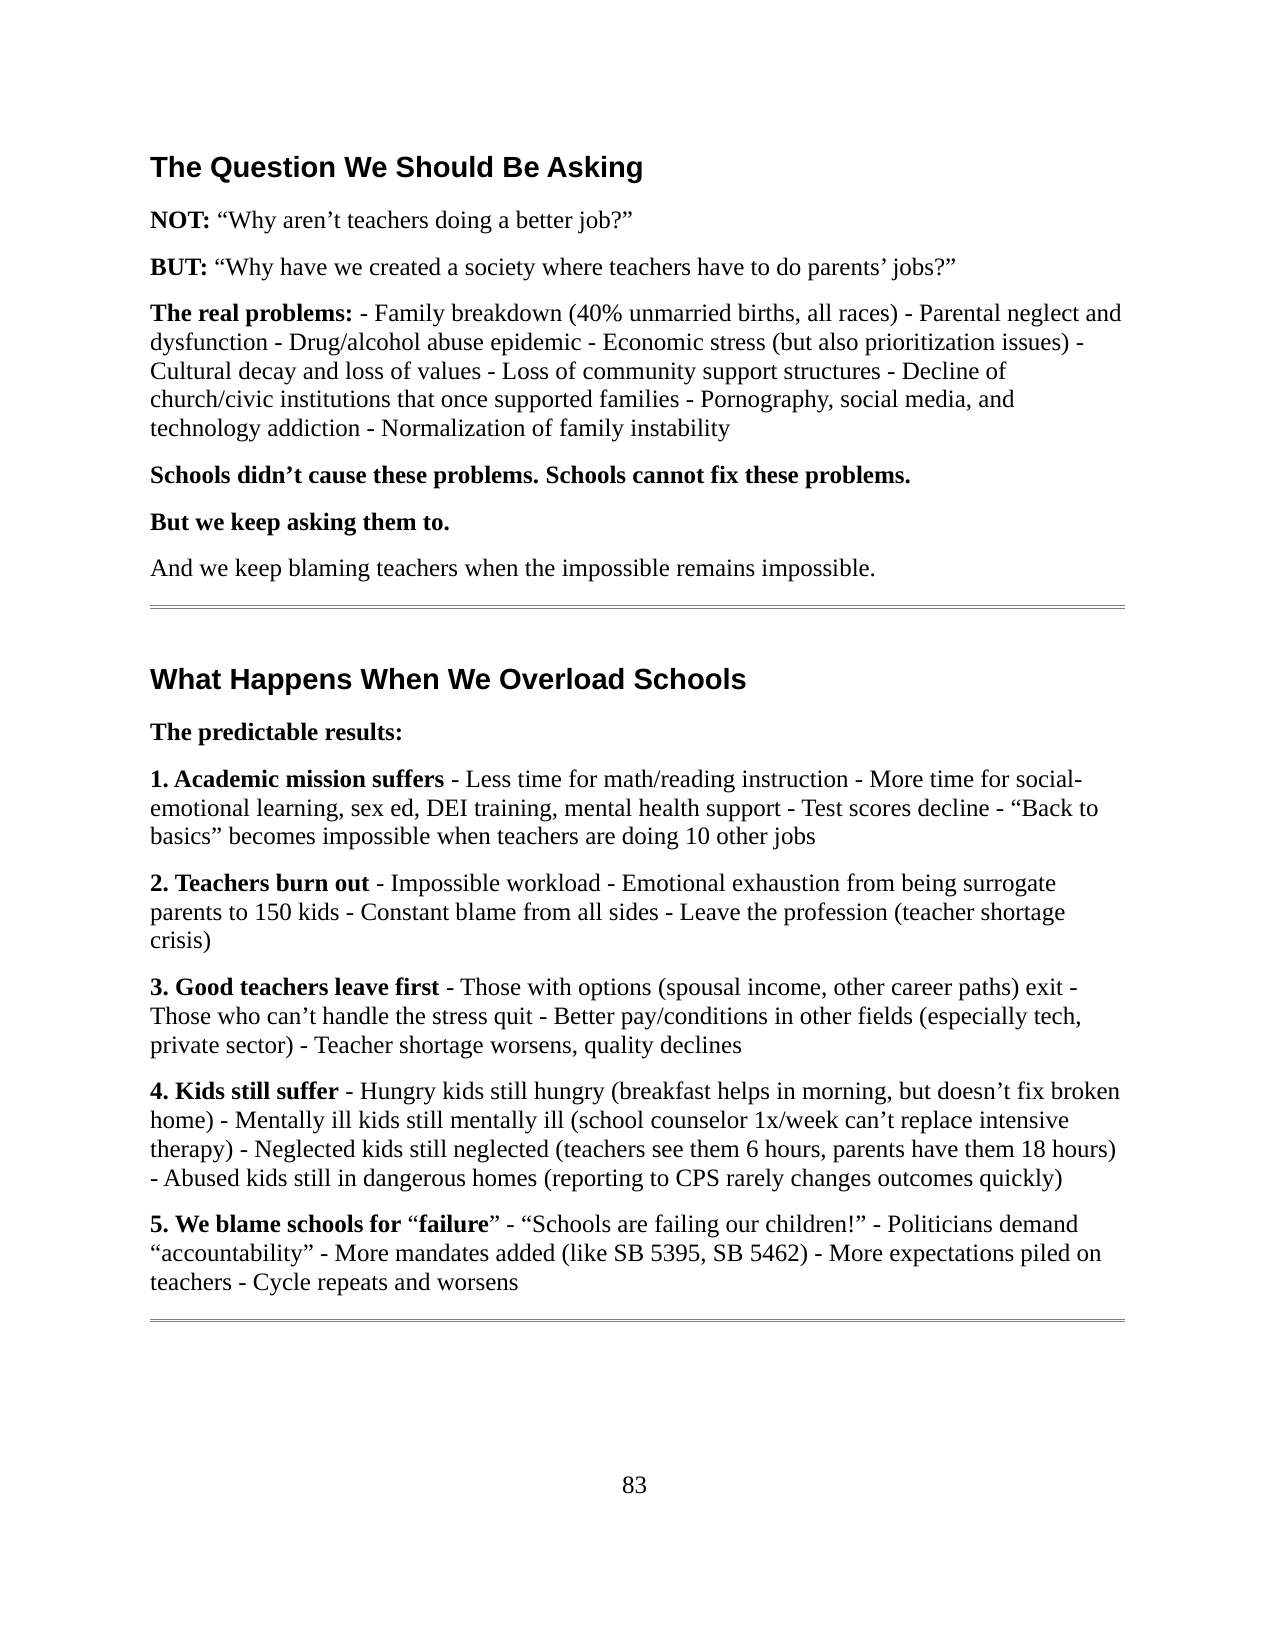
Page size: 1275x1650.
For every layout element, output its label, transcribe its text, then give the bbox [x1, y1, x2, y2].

text NOT: “Why aren’t teachers doing a better job?” [150, 205, 1125, 234]
text 1. Academic mission suffers - Less time for math/reading instruction - More time for social-emotional learning, sex ed, DEI training, mental health support - Test scores decline - “Back to basics” becomes impossible when teachers are doing 10 other jobs [150, 764, 1125, 850]
text 2. Teachers burn out - Impossible workload - Emotional exhaustion from being surrogate parents to 150 kids - Constant blame from all sides - Leave the profession (teacher shortage crisis) [150, 868, 1125, 954]
text The real problems: - Family breakdown (40% unmarried births, all races) - Parental neglect and dysfunction - Drug/alcohol abuse epidemic - Economic stress (but also prioritization issues) - Cultural decay and loss of values - Loss of community support structures - Decline of church/civic institutions that once supported families - Pornography, social media, and technology addiction - Normalization of family instability [150, 298, 1125, 442]
text Schools didn’t cause these problems. Schools cannot fix these problems. [150, 460, 1125, 489]
text 4. Kids still suffer - Hungry kids still hungry (breakfast helps in morning, but doesn’t fix broken home) - Mentally ill kids still mentally ill (school counselor 1x/week can’t replace intensive therapy) - Neglected kids still neglected (teachers see them 6 hours, parents have them 18 hours) - Abused kids still in dangerous homes (reporting to CPS rarely changes outcomes quickly) [150, 1076, 1125, 1191]
text BUT: “Why have we created a society where teachers have to do parents’ jobs?” [150, 252, 1125, 280]
text But we keep asking them to. [150, 507, 1125, 535]
text And we keep blaming teachers when the impossible remains impossible. [150, 553, 1125, 582]
subtitle What Happens When We Overload Schools [150, 662, 1125, 696]
text The predictable results: [150, 717, 1125, 746]
subtitle The Question We Should Be Asking [150, 150, 1125, 183]
text 5. We blame schools for “failure” - “Schools are failing our children!” - Politicians demand “accountability” - More mandates added (like SB 5395, SB 5462) - More expectations piled on teachers - Cycle repeats and worsens [150, 1209, 1125, 1296]
text 3. Good teachers leave first - Those with options (spousal income, other career paths) exit - Those who can’t handle the stress quit - Better pay/conditions in other fields (especially tech, private sector) - Teacher shortage worsens, quality declines [150, 972, 1125, 1058]
